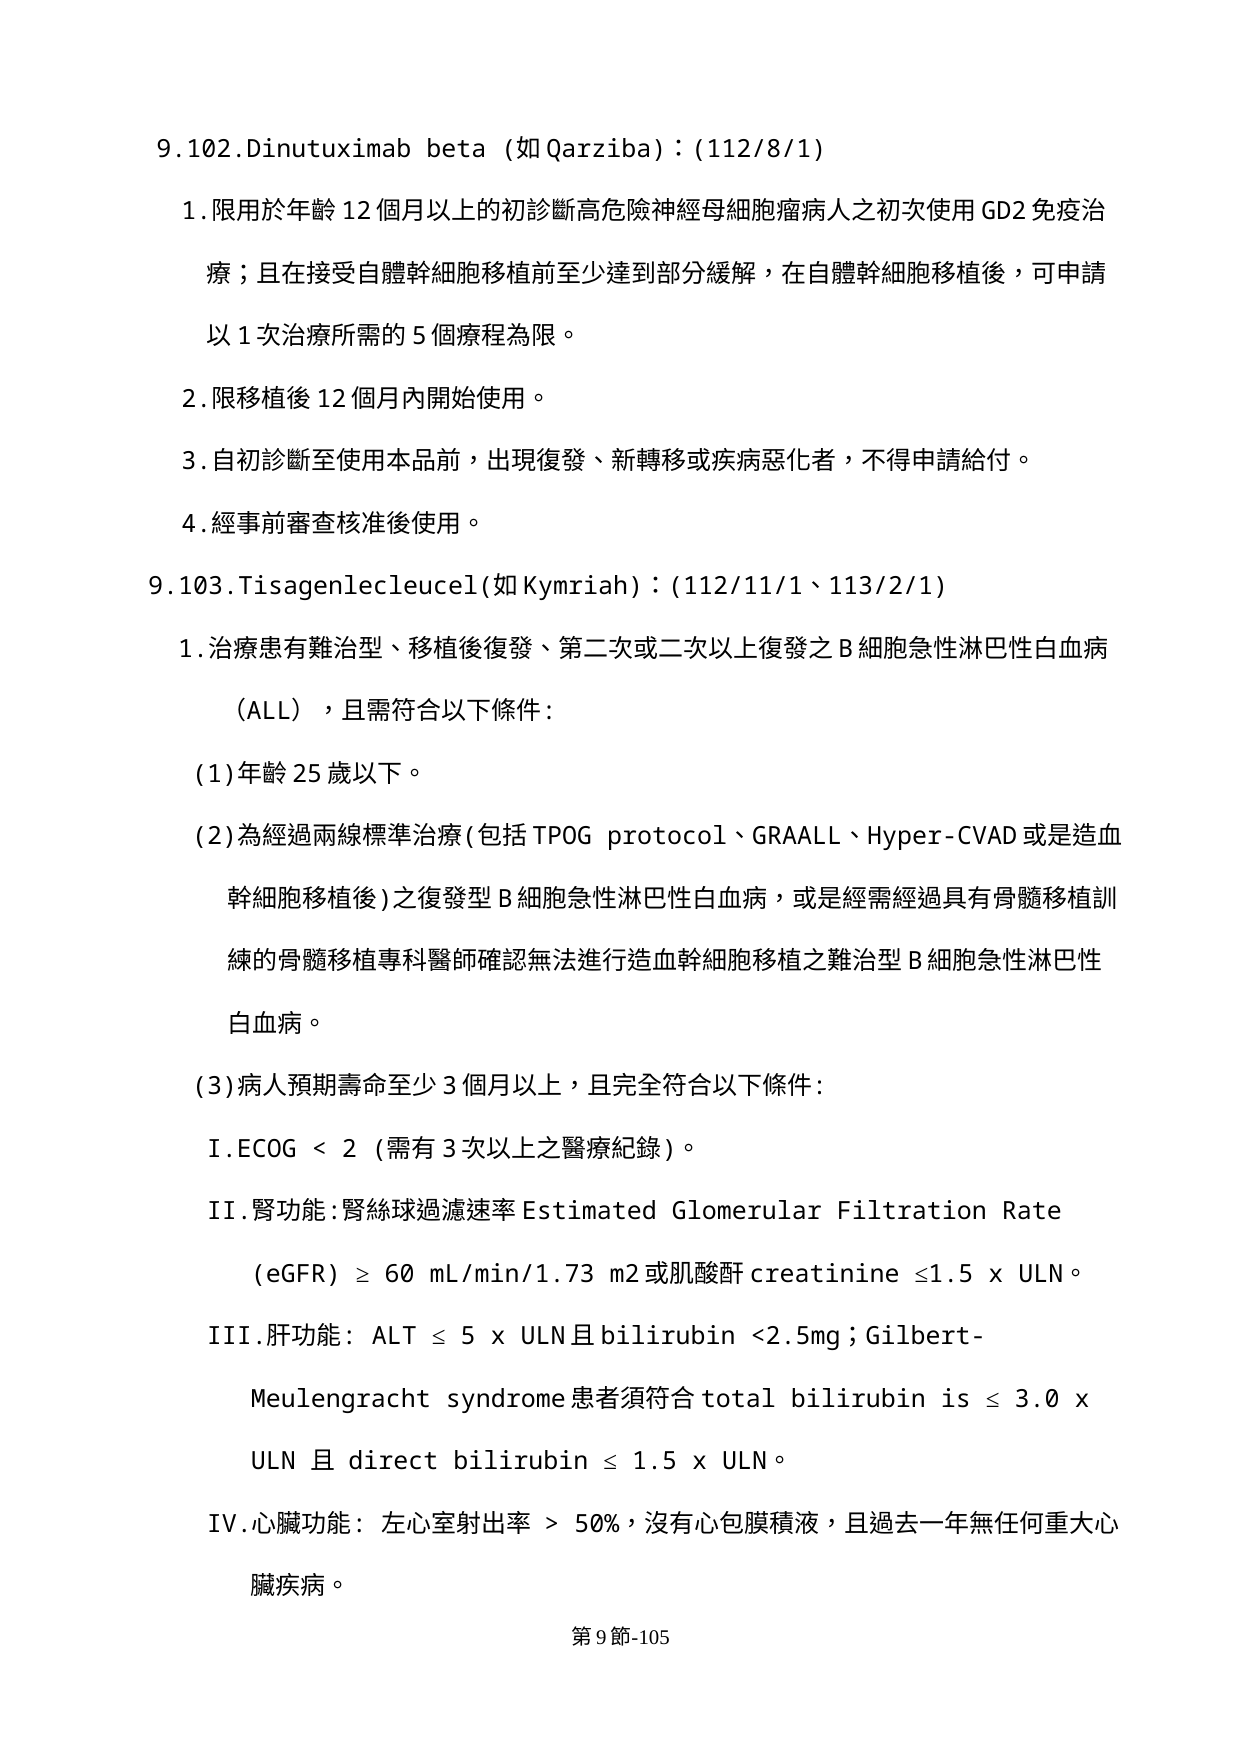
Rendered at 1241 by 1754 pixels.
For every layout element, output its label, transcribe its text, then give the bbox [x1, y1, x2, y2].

text 1.治療患有難治型、移植後復發、第二次或二次以上復發之B細胞急性淋巴性白血病（ALL），且需符合以下條件: [148, 604, 1122, 729]
text 9.103.Tisagenlecleucel(如Kymriah)：(112/11/1、113/2/1) [148, 542, 1122, 604]
text I.ECOG < 2 (需有3次以上之醫療紀錄)。 [207, 1104, 1122, 1167]
text 1.限用於年齡12個月以上的初診斷高危險神經母細胞瘤病人之初次使用GD2免疫治療；且在接受自體幹細胞移植前至少達到部分緩解，在自體幹細胞移植後，可申請以1次治療所需的5個療程為限。 [181, 167, 1122, 354]
text II.腎功能:腎絲球過濾速率Estimated Glomerular Filtration Rate (eGFR) ≥ 60 mL/min/1.73 m2或肌酸酐creatinine ≤1.5 x ULN。 [207, 1167, 1122, 1292]
text (1)年齡25歲以下。 [192, 729, 1122, 792]
text 3.自初診斷至使用本品前，出現復發、新轉移或疾病惡化者，不得申請給付。 [181, 417, 1122, 479]
text 2.限移植後12個月內開始使用。 [181, 354, 1122, 417]
text (3)病人預期壽命至少3個月以上，且完全符合以下條件: [192, 1042, 1122, 1104]
text 4.經事前審查核准後使用。 [181, 479, 1122, 542]
text (2)為經過兩線標準治療(包括TPOG protocol、GRAALL、Hyper-CVAD或是造血幹細胞移植後)之復發型B細胞急性淋巴性白血病，或是經需經過具有骨髓移植訓練的骨髓移植專科醫師確認無法進行造血幹細胞移植之難治型B細胞急性淋巴性白血病。 [192, 792, 1122, 1042]
text III.肝功能: ALT ≤ 5 x ULN且bilirubin <2.5mg；Gilbert-Meulengracht syndrome患者須符合total bilirubin is ≤ 3.0 x ULN 且 direct bilirubin ≤ 1.5 x ULN。 [207, 1292, 1122, 1479]
text IV.心臟功能: 左心室射出率 > 50%，沒有心包膜積液，且過去一年無任何重大心臟疾病。 [207, 1479, 1122, 1604]
text 9.102.Dinutuximab beta (如Qarziba)：(112/8/1) [156, 104, 1122, 167]
